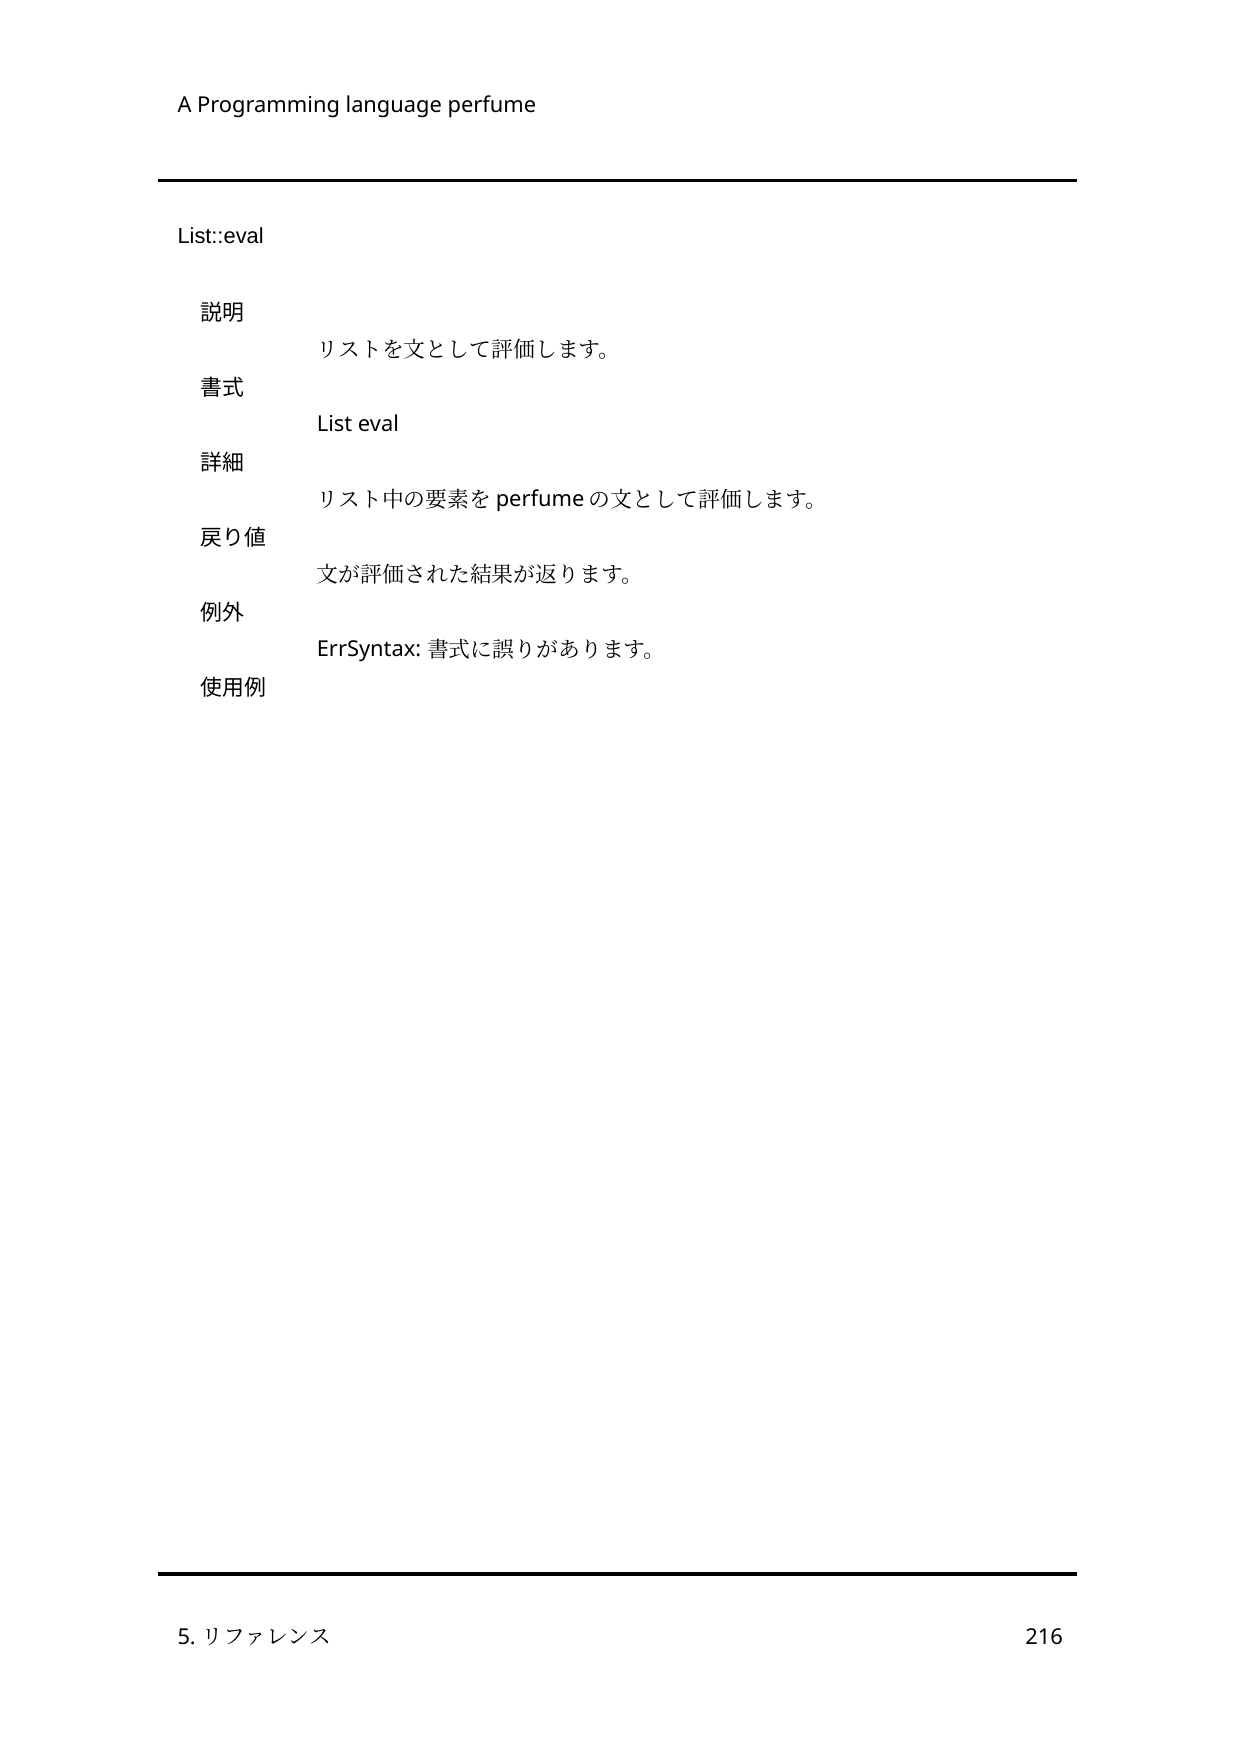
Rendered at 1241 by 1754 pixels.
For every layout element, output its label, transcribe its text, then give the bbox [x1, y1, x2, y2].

table_cell 例外 [200, 592, 317, 667]
table_cell 戻り値 [200, 517, 317, 592]
table_header 説明 [200, 292, 317, 367]
table_cell ErrSyntax: 書式に誤りがあります。 [317, 592, 1063, 667]
subtitle List::eval [177, 217, 1063, 254]
table_cell List eval [317, 367, 1063, 442]
table_cell 使用例 [200, 667, 317, 742]
table_cell 詳細 [200, 442, 317, 517]
table_cell 文が評価された結果が返ります。 [317, 517, 1063, 592]
table_header リストを文として評価します。 [317, 292, 1063, 367]
table_cell 書式 [200, 367, 317, 442]
table_cell リスト中の要素をperfumeの文として評価します。 [317, 442, 1063, 517]
table_cell [317, 667, 1063, 742]
